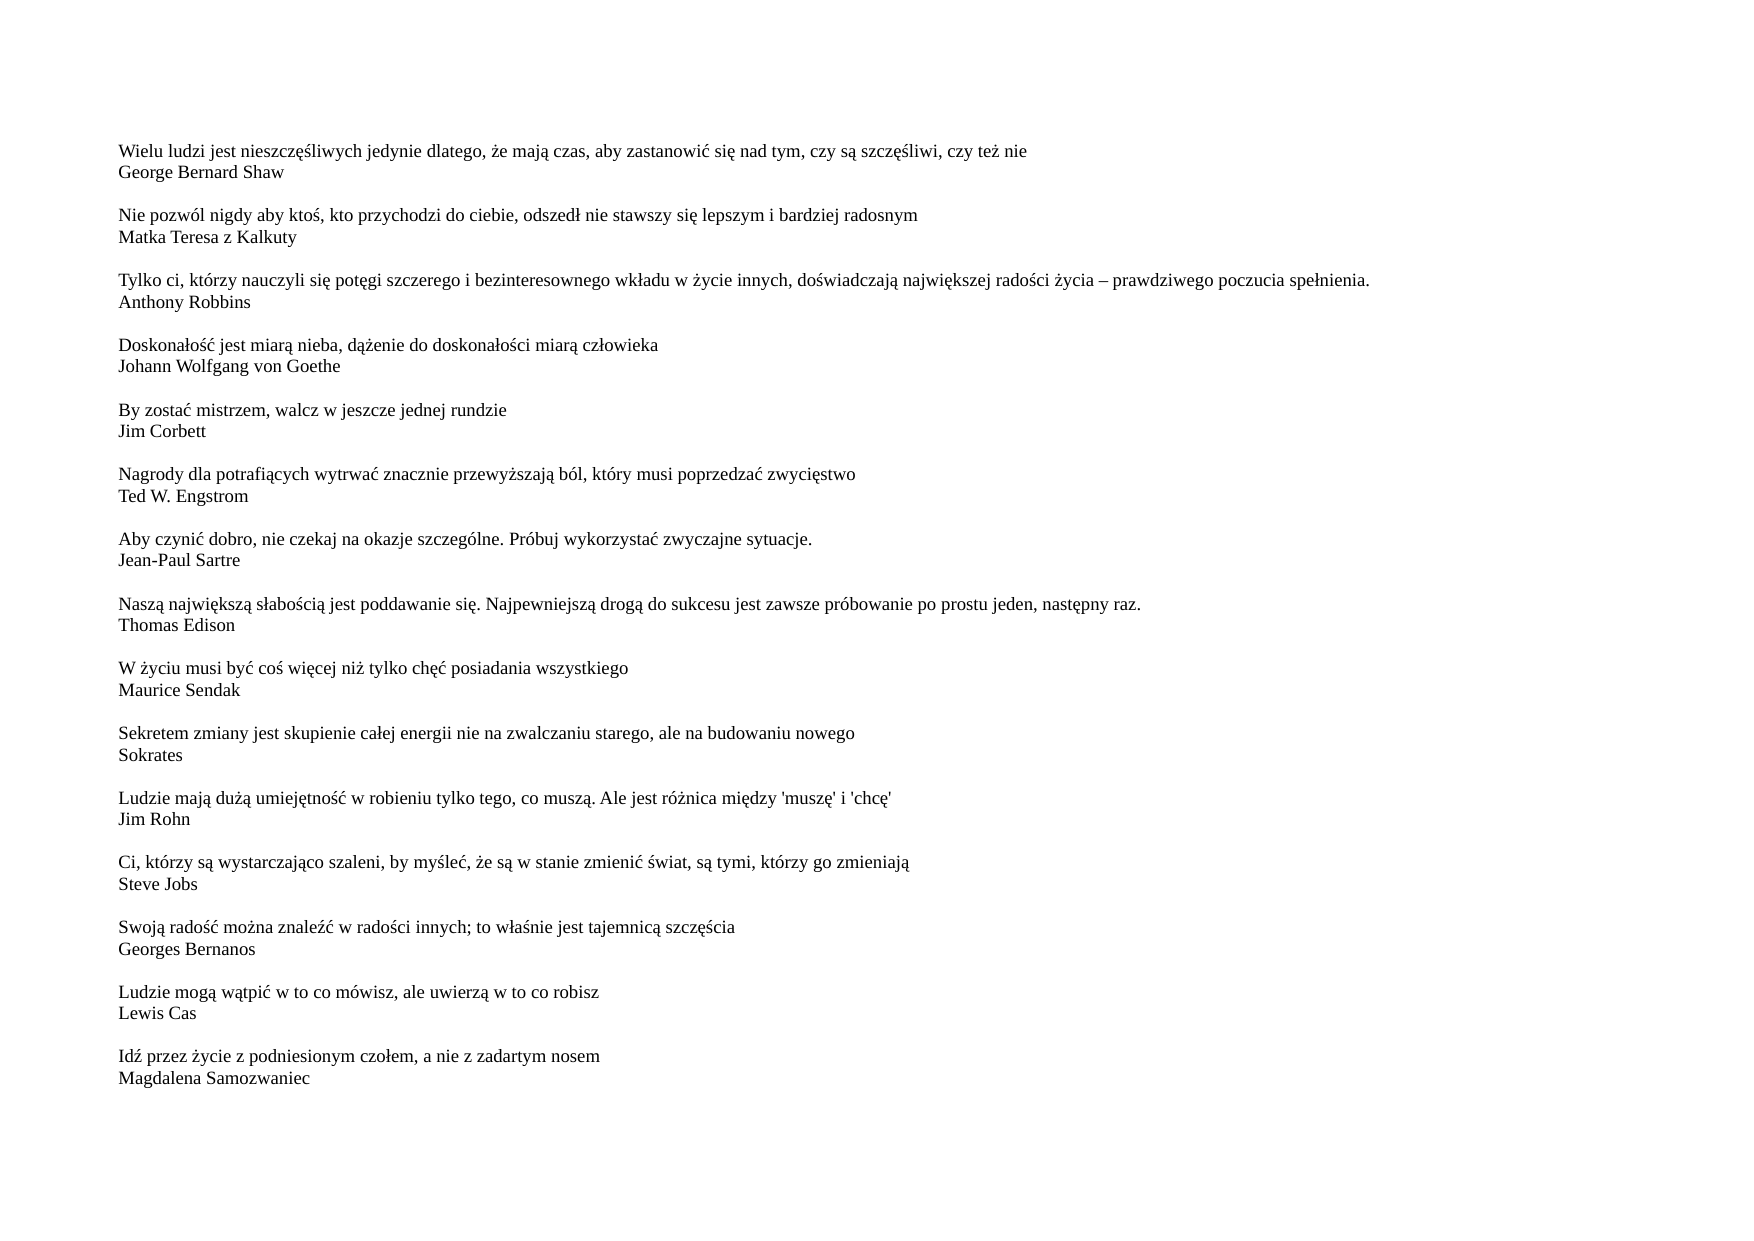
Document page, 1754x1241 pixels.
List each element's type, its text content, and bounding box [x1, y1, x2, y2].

text Johann Wolfgang von Goethe [118, 355, 1636, 377]
text Jim Corbett [118, 420, 1636, 442]
text Naszą największą słabością jest poddawanie się. Najpewniejszą drogą do sukcesu jest zawsze próbowanie po prostu jeden, następny raz. [118, 592, 1636, 614]
text Thomas Edison [118, 614, 1636, 636]
text Aby czynić dobro, nie czekaj na okazje szczególne. Próbuj wykorzystać zwyczajne sytuacje. [118, 528, 1636, 549]
text Jean-Paul Sartre [118, 549, 1636, 571]
text Maurice Sendak [118, 679, 1636, 700]
text Ludzie mają dużą umiejętność w robieniu tylko tego, co muszą. Ale jest różnica między 'muszę' i 'chcę' [118, 787, 1636, 808]
text W życiu musi być coś więcej niż tylko chęć posiadania wszystkiego [118, 657, 1636, 679]
text Anthony Robbins [118, 291, 1636, 312]
text Ludzie mogą wątpić w to co mówisz, ale uwierzą w to co robisz [118, 981, 1636, 1002]
text Wielu ludzi jest nieszczęśliwych jedynie dlatego, że mają czas, aby zastanowić się nad tym, czy są szczęśliwi, czy też nie [118, 140, 1636, 161]
text Nagrody dla potrafiących wytrwać znacznie przewyższają ból, który musi poprzedzać zwycięstwo [118, 463, 1636, 485]
text Matka Teresa z Kalkuty [118, 226, 1636, 247]
text Jim Rohn [118, 808, 1636, 830]
text Sokrates [118, 743, 1636, 765]
text Ted W. Engstrom [118, 485, 1636, 506]
text Idź przez życie z podniesionym czołem, a nie z zadartym nosem [118, 1045, 1636, 1067]
text Lewis Cas [118, 1002, 1636, 1024]
text Steve Jobs [118, 873, 1636, 894]
text George Bernard Shaw [118, 161, 1636, 183]
text By zostać mistrzem, walcz w jeszcze jednej rundzie [118, 398, 1636, 420]
text Sekretem zmiany jest skupienie całej energii nie na zwalczaniu starego, ale na budowaniu nowego [118, 722, 1636, 743]
text Tylko ci, którzy nauczyli się potęgi szczerego i bezinteresownego wkładu w życie innych, doświadczają największej radości życia – prawdziwego poczucia spełnienia. [118, 269, 1636, 291]
text Doskonałość jest miarą nieba, dążenie do doskonałości miarą człowieka [118, 334, 1636, 355]
text Ci, którzy są wystarczająco szaleni, by myśleć, że są w stanie zmienić świat, są tymi, którzy go zmieniają [118, 851, 1636, 873]
text Nie pozwól nigdy aby ktoś, kto przychodzi do ciebie, odszedł nie stawszy się lepszym i bardziej radosnym [118, 204, 1636, 226]
text Magdalena Samozwaniec [118, 1067, 1636, 1088]
text Swoją radość można znaleźć w radości innych; to właśnie jest tajemnicą szczęścia [118, 916, 1636, 937]
text Georges Bernanos [118, 937, 1636, 959]
